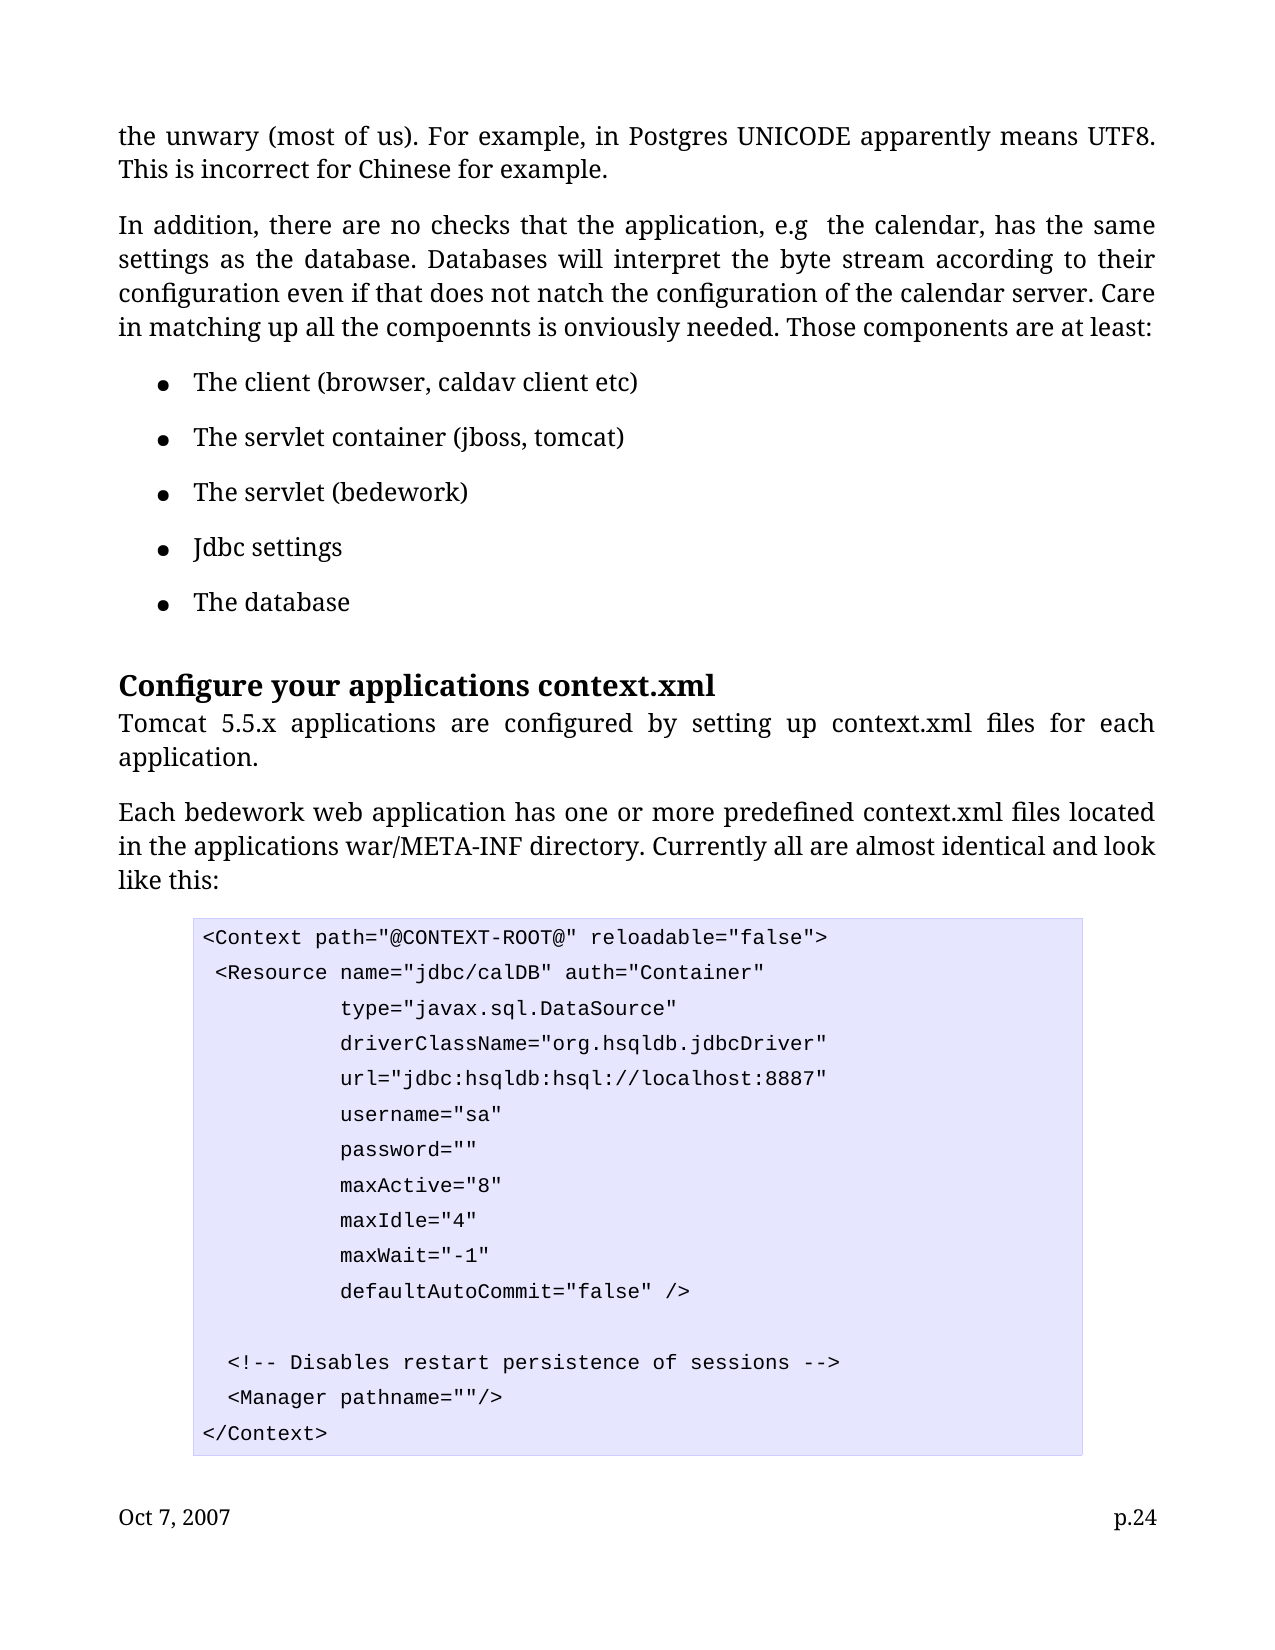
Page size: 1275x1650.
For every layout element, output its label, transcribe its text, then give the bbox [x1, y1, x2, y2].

text type="javax.sql.DataSource" [194, 988, 1082, 1021]
list The servlet (bedework) [156, 475, 1157, 509]
text username="sa" [194, 1095, 1082, 1127]
text <Manager pathname=""/> [194, 1378, 1082, 1411]
list The database [156, 585, 1157, 619]
list Jdbc settings [156, 530, 1157, 564]
text <Context path="@CONTEXT-ROOT@" reloadable="false"> [194, 919, 1082, 950]
text Each bedework web application has one or more predefined context.xml files located in the applications war/META-INF directory. Currently all are almost identical and look like this: [118, 794, 1157, 897]
text the unwary (most of us). For example, in Postgres UNICODE apparently means UTF8. This is incorrect for Chinese for example. [118, 118, 1157, 186]
list The client (browser, caldav client etc) [156, 364, 1157, 399]
list The servlet container (jboss, tomcat) [156, 420, 1157, 454]
text driverClassName="org.hsqldb.jdbcDriver" [194, 1024, 1082, 1057]
text url="jdbc:hsqldb:hsql://localhost:8887" [194, 1059, 1082, 1092]
text </Context> [194, 1413, 1082, 1455]
text defaultAutoCommit="false" /> [194, 1272, 1082, 1304]
text In addition, there are no checks that the application, e.g the calendar, has the same settings as the database. Databases will interpret the byte stream according to their configuration even if that does not natch the configuration of the calendar server. Care in matching up all the compoennts is onviously needed. Those components are at least: [118, 207, 1157, 343]
text maxActive="8" [194, 1166, 1082, 1198]
text password="" [194, 1130, 1082, 1163]
text <!-- Disables restart persistence of sessions --> [194, 1343, 1082, 1375]
text maxIdle="4" [194, 1201, 1082, 1234]
text maxWait="-1" [194, 1236, 1082, 1269]
subtitle Configure your applications context.xml [118, 666, 1157, 705]
text Tomcat 5.5.x applications are configured by setting up context.xml files for each application. [118, 705, 1157, 773]
text <Resource name="jdbc/calDB" auth="Container" [194, 953, 1082, 986]
